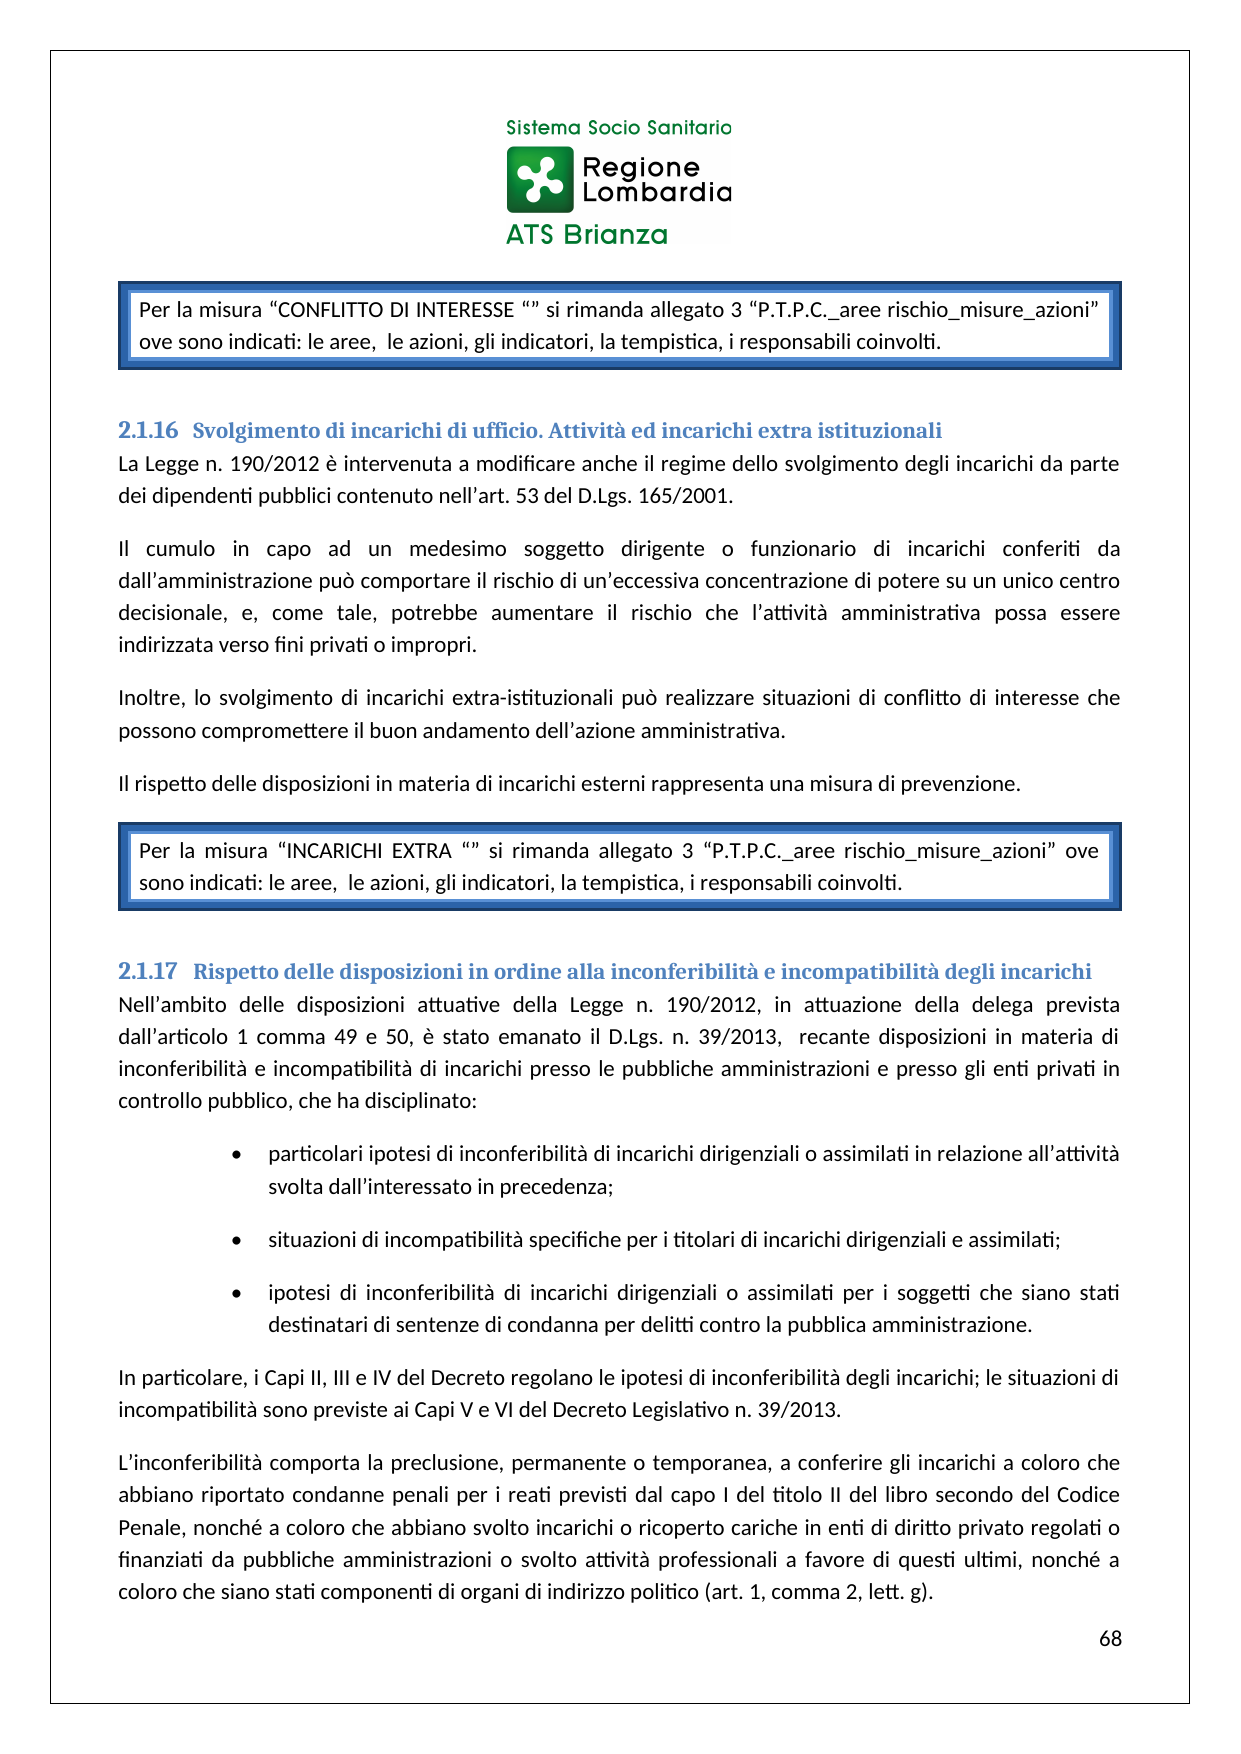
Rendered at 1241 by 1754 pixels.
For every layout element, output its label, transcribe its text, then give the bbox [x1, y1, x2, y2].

subtitle Svolgimento di incarichi di ufficio. Attività ed incarichi extra istituzionali [118, 416, 1122, 444]
list particolari ipotesi di inconferibilità di incarichi dirigenziali o assimilati in relazione all’attività svolta dall’interessato in precedenza; [231, 1139, 1122, 1200]
text L’inconferibilità comporta la preclusione, permanente o temporanea, a conferire gli incarichi a coloro che abbiano riportato condanne penali per i reati previsti dal capo I del titolo II del libro secondo del Codice Penale, nonché a coloro che abbiano svolto incarichi o ricoperto cariche in enti di diritto privato regolati o finanziati da pubbliche amministrazioni o svolto attività professionali a favore di questi ultimi, nonché a coloro che siano stati componenti di organi di indirizzo politico (art. 1, comma 2, lett. g). [118, 1448, 1122, 1605]
text Per la misura “INCARICHI EXTRA “” si rimanda allegato 3 “P.T.P.C._aree rischio_misure_azioni” ove sono indicati: le aree, le azioni, gli indicatori, la tempistica, i responsabili coinvolti. [131, 834, 1109, 899]
text In particolare, i Capi II, III e IV del Decreto regolano le ipotesi di inconferibilità degli incarichi; le situazioni di incompatibilità sono previste ai Capi V e VI del Decreto Legislativo n. 39/2013. [118, 1363, 1122, 1423]
text Inoltre, lo svolgimento di incarichi extra-istituzionali può realizzare situazioni di conflitto di interesse che possono compromettere il buon andamento dell’azione amministrativa. [118, 683, 1122, 744]
text Per la misura “CONFLITTO DI INTERESSE “” si rimanda allegato 3 “P.T.P.C._aree rischio_misure_azioni” ove sono indicati: le aree, le azioni, gli indicatori, la tempistica, i responsabili coinvolti. [131, 293, 1109, 357]
text La Legge n. 190/2012 è intervenuta a modificare anche il regime dello svolgimento degli incarichi da parte dei dipendenti pubblici contenuto nell’art. 53 del D.Lgs. 165/2001. [118, 449, 1122, 509]
list situazioni di incompatibilità specifiche per i titolari di incarichi dirigenziali e assimilati; [231, 1225, 1122, 1253]
list ipotesi di inconferibilità di incarichi dirigenziali o assimilati per i soggetti che siano stati destinatari di sentenze di condanna per delitti contro la pubblica amministrazione. [231, 1278, 1122, 1338]
text Nell’ambito delle disposizioni attuative della Legge n. 190/2012, in attuazione della delega prevista dall’articolo 1 comma 49 e 50, è stato emanato il D.Lgs. n. 39/2013, recante disposizioni in materia di inconferibilità e incompatibilità di incarichi presso le pubbliche amministrazioni e presso gli enti privati in controllo pubblico, che ha disciplinato: [118, 990, 1122, 1114]
subtitle Rispetto delle disposizioni in ordine alla inconferibilità e incompatibilità degli incarichi [118, 957, 1122, 986]
text Il rispetto delle disposizioni in materia di incarichi esterni rappresenta una misura di prevenzione. [118, 769, 1122, 797]
text Il cumulo in capo ad un medesimo soggetto dirigente o funzionario di incarichi conferiti da dall’amministrazione può comportare il rischio di un’eccessiva concentrazione di potere su un unico centro decisionale, e, come tale, potrebbe aumentare il rischio che l’attività amministrativa possa essere indirizzata verso fini privati o impropri. [118, 534, 1122, 658]
